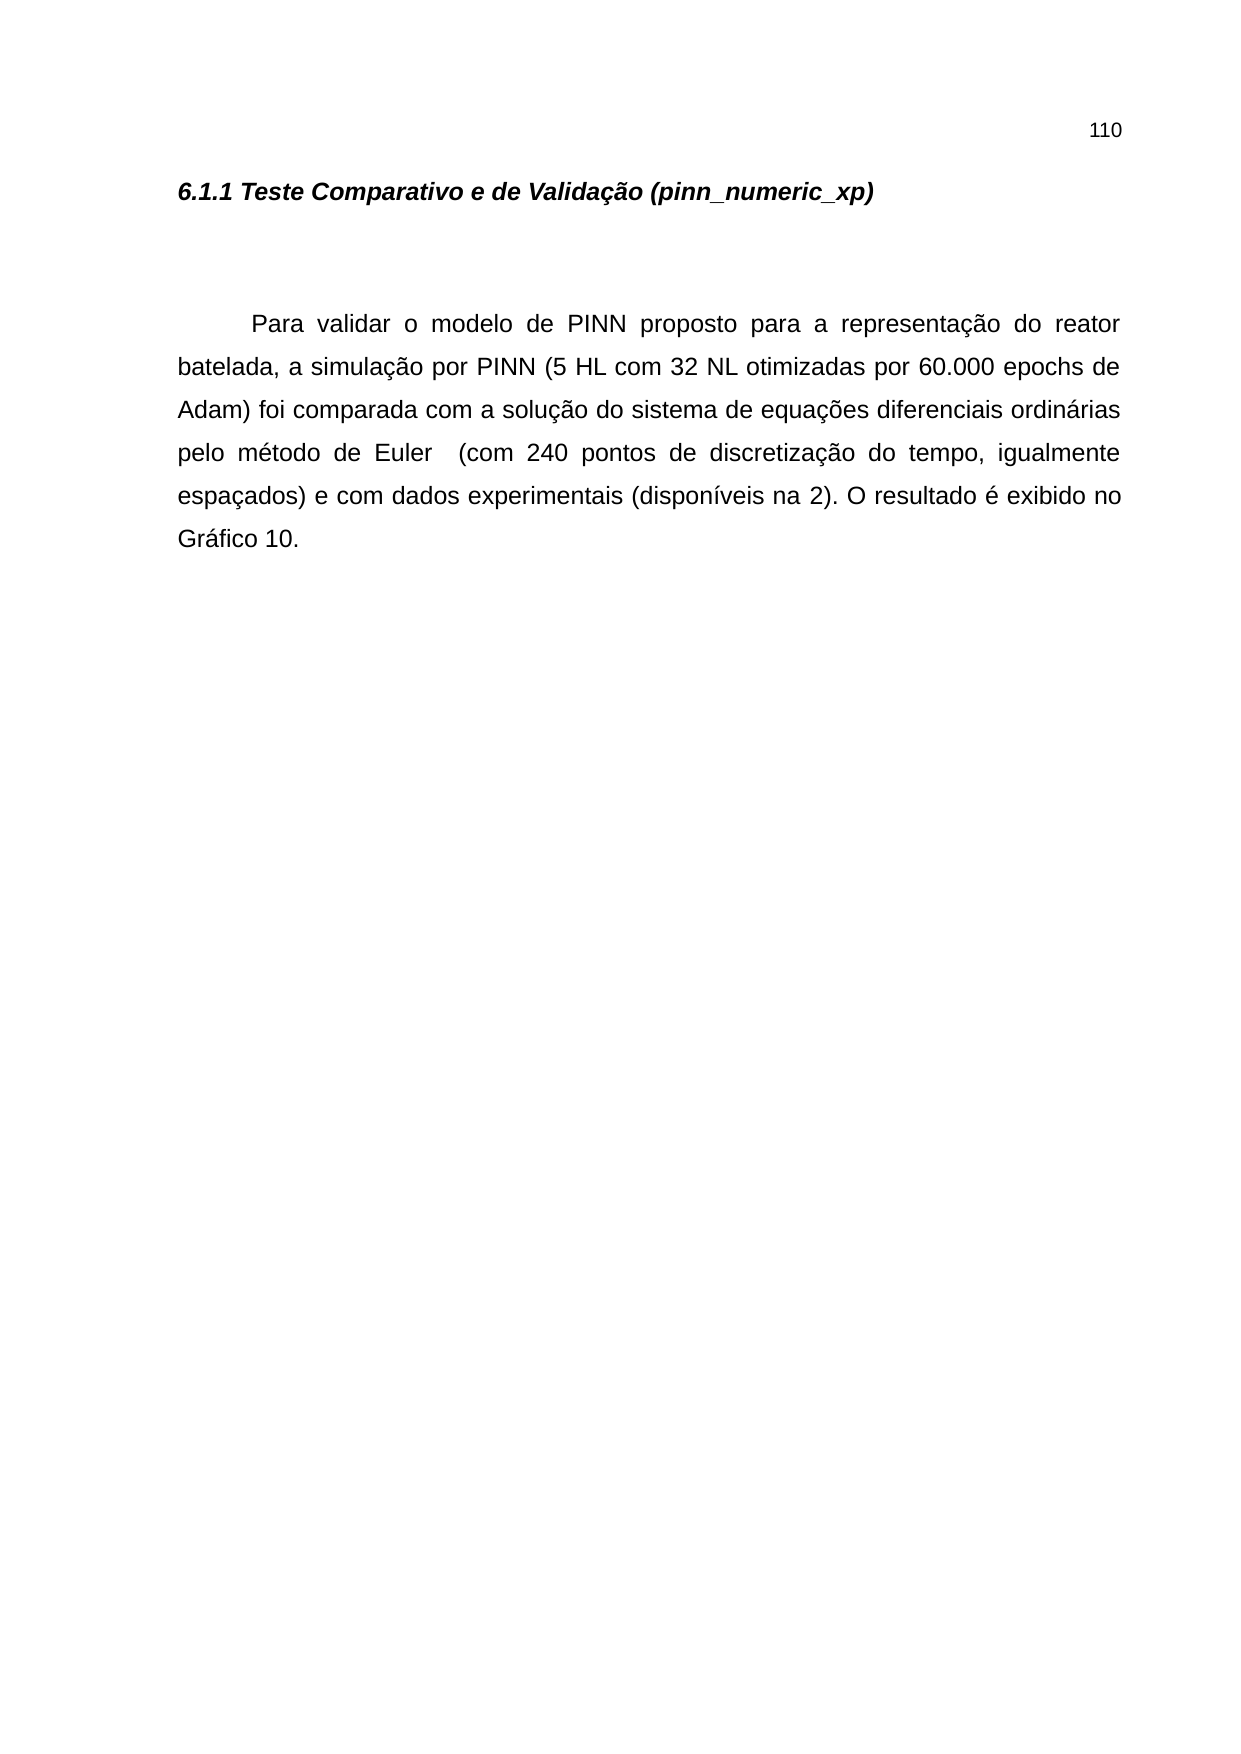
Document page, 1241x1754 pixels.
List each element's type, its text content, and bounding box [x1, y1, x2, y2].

subtitle Teste Comparativo e de Validação (pinn_numeric_xp) [177, 177, 1122, 206]
text Para validar o modelo de PINN proposto para a representação do reator batelada, a simulação por PINN (5 HL com 32 NL otimizadas por 60.000 epochs de Adam) foi comparada com a solução do sistema de equações diferenciais ordinárias pelo método de Euler (com 240 pontos de discretização do tempo, igualmente espaçados) e com dados experimentais (disponíveis na 2). O resultado é exibido no Gráfico 10. [177, 309, 1122, 553]
